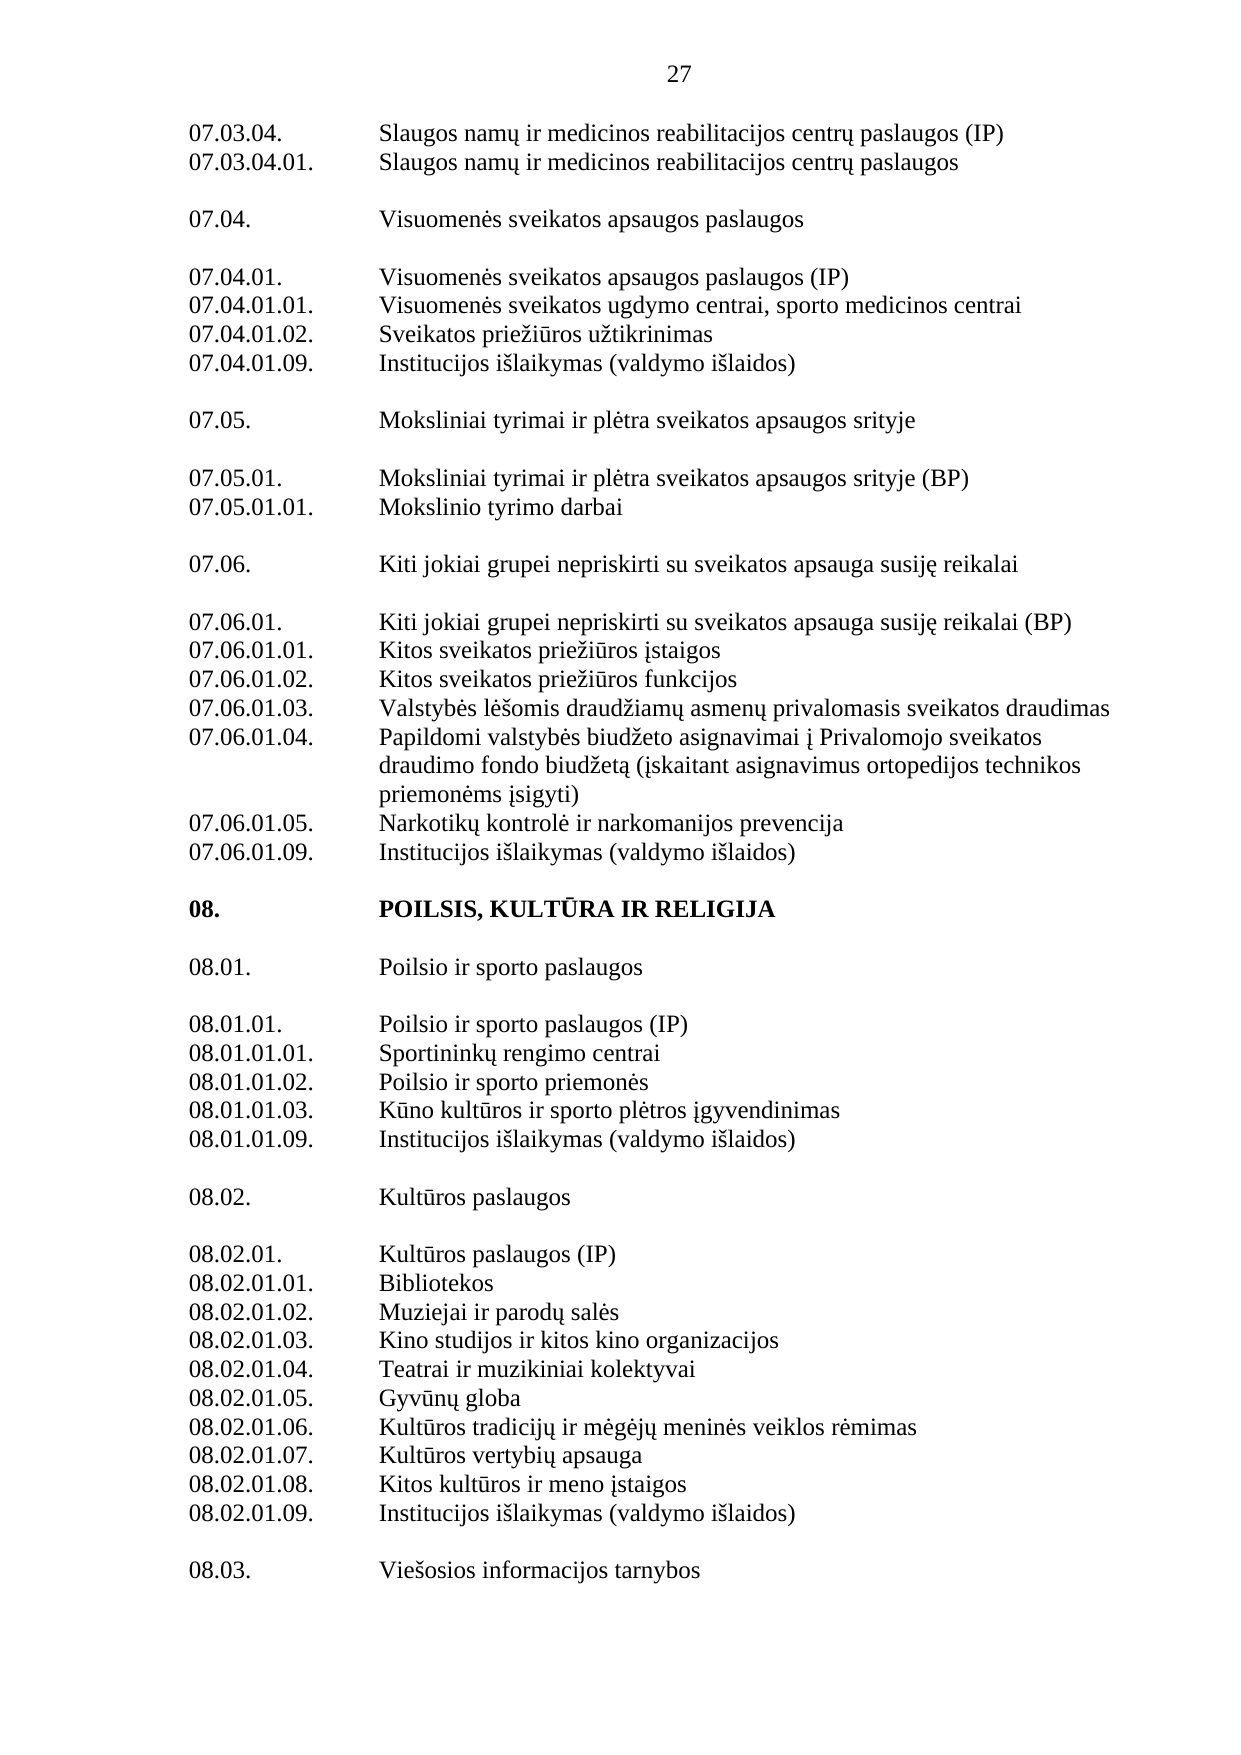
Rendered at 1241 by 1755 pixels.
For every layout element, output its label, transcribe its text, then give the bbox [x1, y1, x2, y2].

table_cell [367, 1211, 1122, 1239]
table_cell Narkotikų kontrolė ir narkomanijos prevencija [367, 808, 1122, 837]
table_cell [177, 1211, 367, 1239]
table_cell 07.04. [177, 204, 367, 233]
table_cell 08.02.01.05. [177, 1383, 367, 1412]
table_cell [367, 866, 1122, 894]
table_cell 07.06.01.05. [177, 808, 367, 837]
table_cell 07.03.04.01. [177, 147, 367, 176]
table_cell 07.05.01. [177, 463, 367, 492]
table_cell Institucijos išlaikymas (valdymo išlaidos) [367, 1498, 1122, 1527]
table_cell [177, 866, 367, 894]
table_cell 08.02.01.07. [177, 1441, 367, 1469]
table_cell Visuomenės sveikatos apsaugos paslaugos [367, 204, 1122, 233]
table_cell [367, 578, 1122, 607]
table_cell [367, 1584, 1122, 1613]
table_cell 08.01.01.02. [177, 1067, 367, 1096]
table_cell Kultūros tradicijų ir mėgėjų meninės veiklos rėmimas [367, 1412, 1122, 1441]
table_cell 08. [177, 894, 367, 923]
table_cell [367, 434, 1122, 463]
table_cell 08.02.01.03. [177, 1326, 367, 1354]
table_cell POILSIS, KULTŪRA IR RELIGIJA [367, 894, 1122, 923]
table_cell 08.01.01.01. [177, 1038, 367, 1067]
table_cell 08.02.01.06. [177, 1412, 367, 1441]
table_cell 07.04.01.01. [177, 291, 367, 319]
table_cell 07.03.04. [177, 118, 367, 147]
table_cell [367, 176, 1122, 204]
table_cell Sveikatos priežiūros užtikrinimas [367, 319, 1122, 348]
table_cell Kiti jokiai grupei nepriskirti su sveikatos apsauga susiję reikalai [367, 549, 1122, 578]
table_cell Poilsio ir sporto priemonės [367, 1067, 1122, 1096]
table_cell [367, 233, 1122, 262]
table_cell Institucijos išlaikymas (valdymo išlaidos) [367, 837, 1122, 866]
table_cell Viešosios informacijos tarnybos [367, 1556, 1122, 1584]
table_cell [177, 176, 367, 204]
table_cell 07.06.01.02. [177, 664, 367, 693]
table_cell 08.02.01.08. [177, 1469, 367, 1498]
table_cell 07.05. [177, 406, 367, 434]
table_cell Kultūros paslaugos [367, 1182, 1122, 1211]
table_cell [177, 521, 367, 549]
table_cell [177, 233, 367, 262]
table_cell 08.02.01. [177, 1239, 367, 1268]
table_cell 08.02.01.04. [177, 1354, 367, 1383]
table_cell 08.02.01.02. [177, 1297, 367, 1326]
table_cell Kitos sveikatos priežiūros funkcijos [367, 664, 1122, 693]
table_cell Poilsio ir sporto paslaugos (IP) [367, 1009, 1122, 1038]
table_cell [177, 578, 367, 607]
table_cell 08.02.01.01. [177, 1268, 367, 1297]
table_cell 08.01.01.09. [177, 1124, 367, 1153]
table_cell Teatrai ir muzikiniai kolektyvai [367, 1354, 1122, 1383]
table_cell Bibliotekos [367, 1268, 1122, 1297]
table_cell Kultūros paslaugos (IP) [367, 1239, 1122, 1268]
table_cell [367, 1153, 1122, 1182]
table_cell [177, 377, 367, 406]
table_cell Poilsio ir sporto paslaugos [367, 952, 1122, 981]
table_cell Moksliniai tyrimai ir plėtra sveikatos apsaugos srityje (BP) [367, 463, 1122, 492]
table_cell [177, 923, 367, 952]
table_cell 07.06. [177, 549, 367, 578]
table_cell [177, 1584, 367, 1613]
table_cell Papildomi valstybės biudžeto asignavimai į Privalomojo sveikatos draudimo fondo biudžetą (įskaitant asignavimus ortopedijos technikos priemonėms įsigyti) [367, 722, 1122, 808]
table_cell Kultūros vertybių apsauga [367, 1441, 1122, 1469]
table_cell [367, 521, 1122, 549]
table_cell [177, 1153, 367, 1182]
table_cell 07.05.01.01. [177, 492, 367, 521]
table_cell [367, 981, 1122, 1009]
table_cell Visuomenės sveikatos ugdymo centrai, sporto medicinos centrai [367, 291, 1122, 319]
table_cell Kiti jokiai grupei nepriskirti su sveikatos apsauga susiję reikalai (BP) [367, 607, 1122, 636]
table_cell 08.01.01.03. [177, 1096, 367, 1124]
table_cell Sportininkų rengimo centrai [367, 1038, 1122, 1067]
table_cell 07.04.01.02. [177, 319, 367, 348]
table_cell Kitos sveikatos priežiūros įstaigos [367, 636, 1122, 664]
table_cell Moksliniai tyrimai ir plėtra sveikatos apsaugos srityje [367, 406, 1122, 434]
table_cell 07.06.01. [177, 607, 367, 636]
table_cell Visuomenės sveikatos apsaugos paslaugos (IP) [367, 262, 1122, 291]
table_cell [367, 377, 1122, 406]
table_cell 07.06.01.01. [177, 636, 367, 664]
table_cell Kūno kultūros ir sporto plėtros įgyvendinimas [367, 1096, 1122, 1124]
table_cell [367, 923, 1122, 952]
table_cell 08.03. [177, 1556, 367, 1584]
table_cell [177, 1527, 367, 1556]
table_cell 07.04.01.09. [177, 348, 367, 377]
table_cell 07.06.01.04. [177, 722, 367, 808]
table_cell Kitos kultūros ir meno įstaigos [367, 1469, 1122, 1498]
table_cell 08.02.01.09. [177, 1498, 367, 1527]
table_cell Slaugos namų ir medicinos reabilitacijos centrų paslaugos (IP) [367, 118, 1122, 147]
table_cell 07.06.01.03. [177, 693, 367, 722]
table_cell 07.06.01.09. [177, 837, 367, 866]
table_cell Muziejai ir parodų salės [367, 1297, 1122, 1326]
table_cell Gyvūnų globa [367, 1383, 1122, 1412]
table_cell [177, 434, 367, 463]
table_cell 08.01.01. [177, 1009, 367, 1038]
table_cell Mokslinio tyrimo darbai [367, 492, 1122, 521]
table_cell [177, 981, 367, 1009]
table_cell Slaugos namų ir medicinos reabilitacijos centrų paslaugos [367, 147, 1122, 176]
table_cell 08.02. [177, 1182, 367, 1211]
table_cell 07.04.01. [177, 262, 367, 291]
table_cell Institucijos išlaikymas (valdymo išlaidos) [367, 348, 1122, 377]
table_cell 08.01. [177, 952, 367, 981]
table_cell Institucijos išlaikymas (valdymo išlaidos) [367, 1124, 1122, 1153]
table_cell [367, 1527, 1122, 1556]
table_cell Kino studijos ir kitos kino organizacijos [367, 1326, 1122, 1354]
table_cell Valstybės lėšomis draudžiamų asmenų privalomasis sveikatos draudimas [367, 693, 1122, 722]
